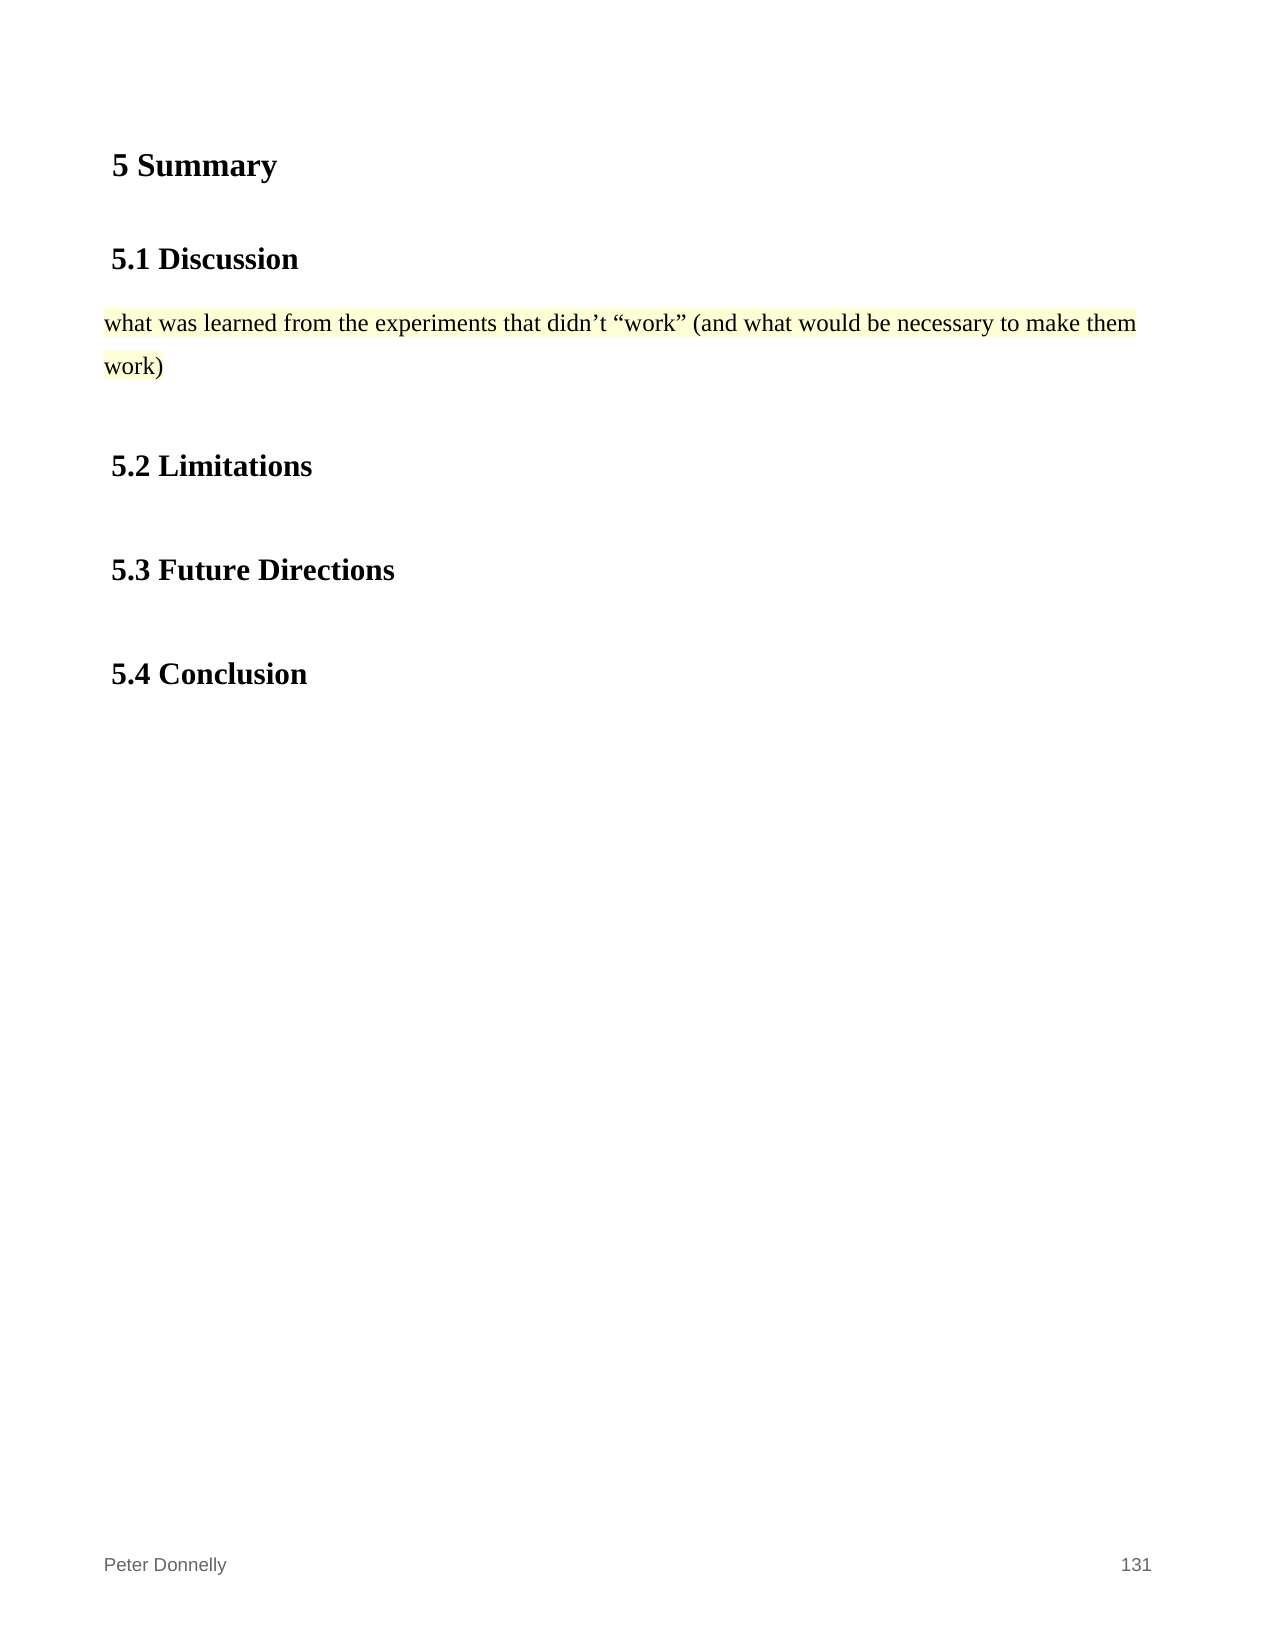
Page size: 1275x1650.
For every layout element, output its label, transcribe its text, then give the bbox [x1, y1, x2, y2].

subtitle Discussion [103, 240, 1181, 276]
text what was learned from the experiments that didn’t “work” (and what would be necessary to make them work) [103, 308, 1181, 380]
subtitle Conclusion [103, 655, 1181, 691]
subtitle Limitations [103, 448, 1181, 484]
subtitle Future Directions [103, 552, 1181, 587]
subtitle Summary [103, 145, 1181, 183]
